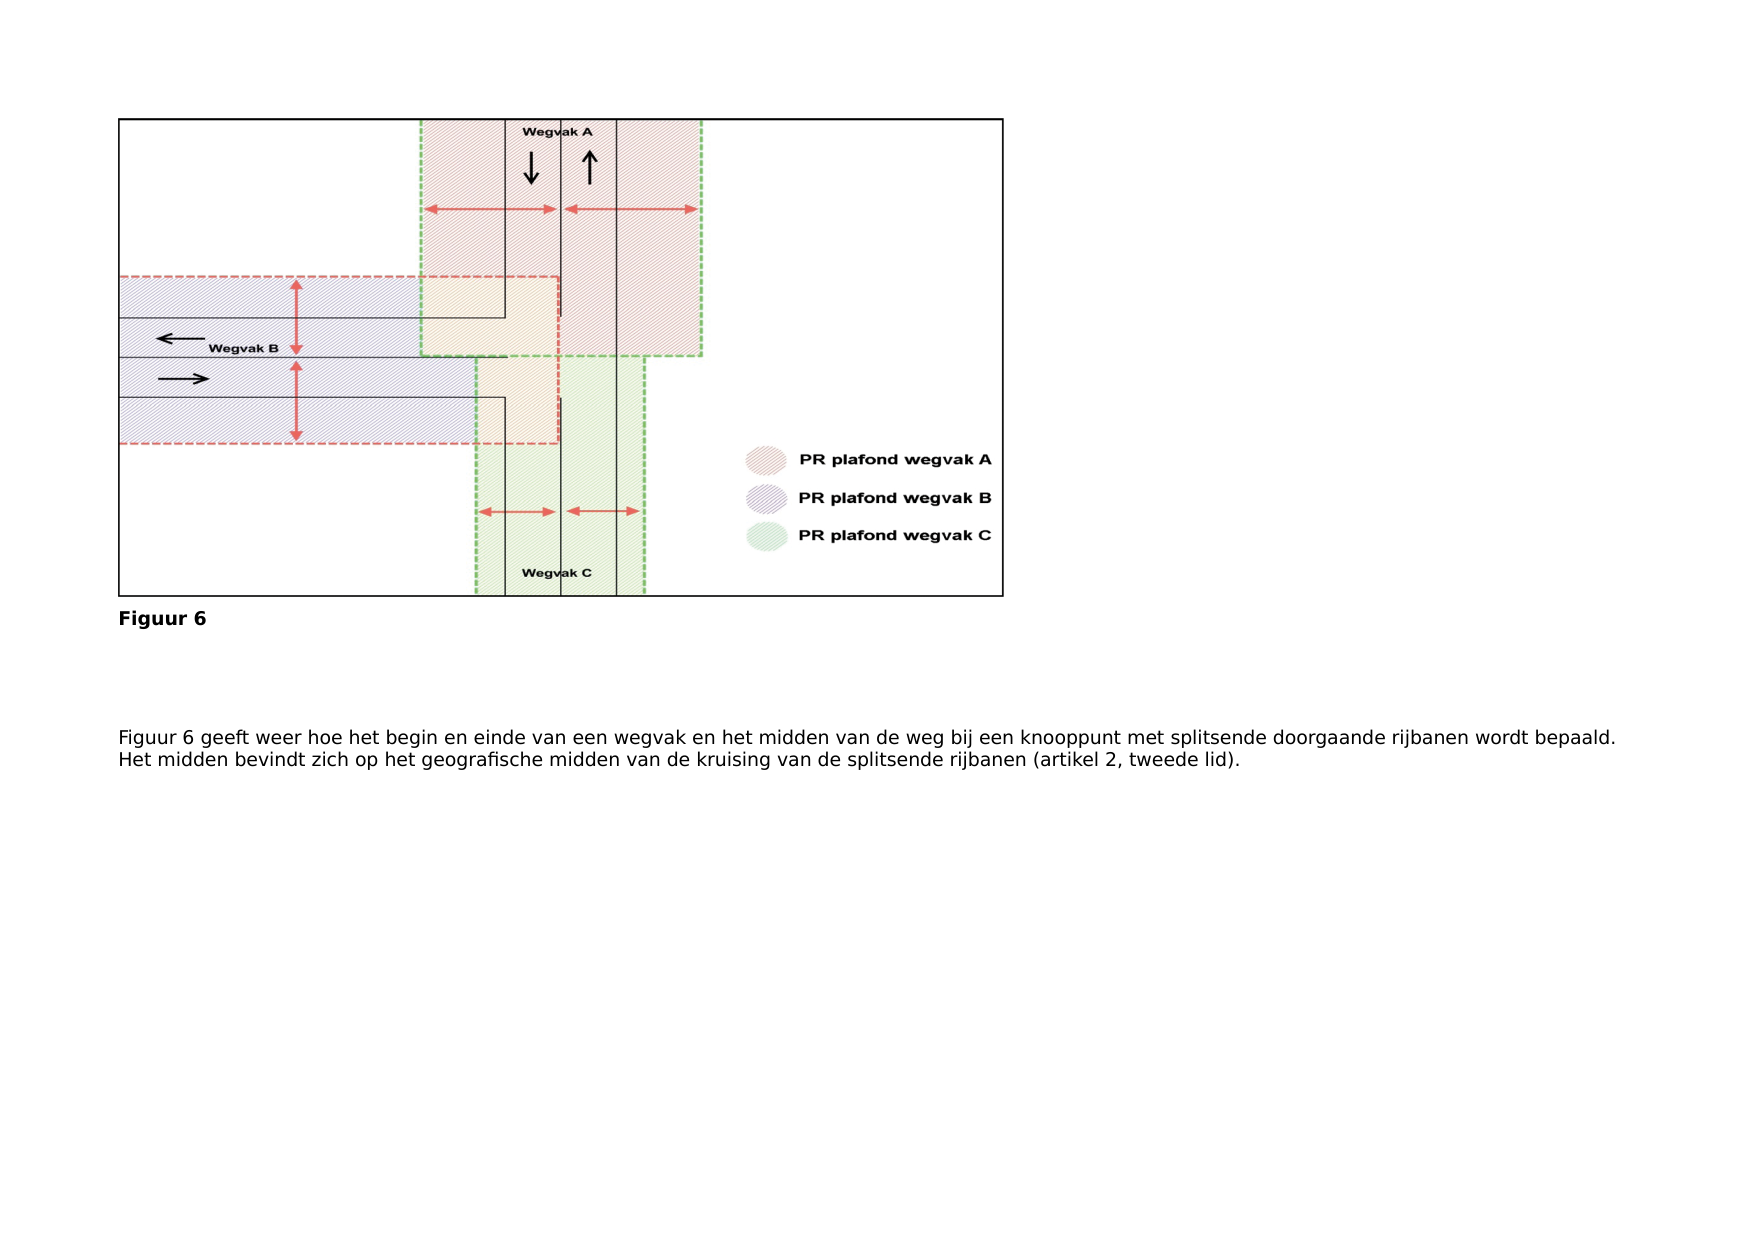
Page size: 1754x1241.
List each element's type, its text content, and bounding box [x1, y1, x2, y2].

text Figuur 6 geeft weer hoe het begin en einde van een wegvak en het midden van de weg bij een knooppunt met splitsende doorgaande rijbanen wordt bepaald. Het midden bevindt zich op het geografische midden van de kruising van de splitsende rijbanen (artikel 2, tweede lid). [118, 727, 1636, 771]
picture [118, 118, 1004, 597]
text Figuur 6 [118, 608, 1004, 630]
